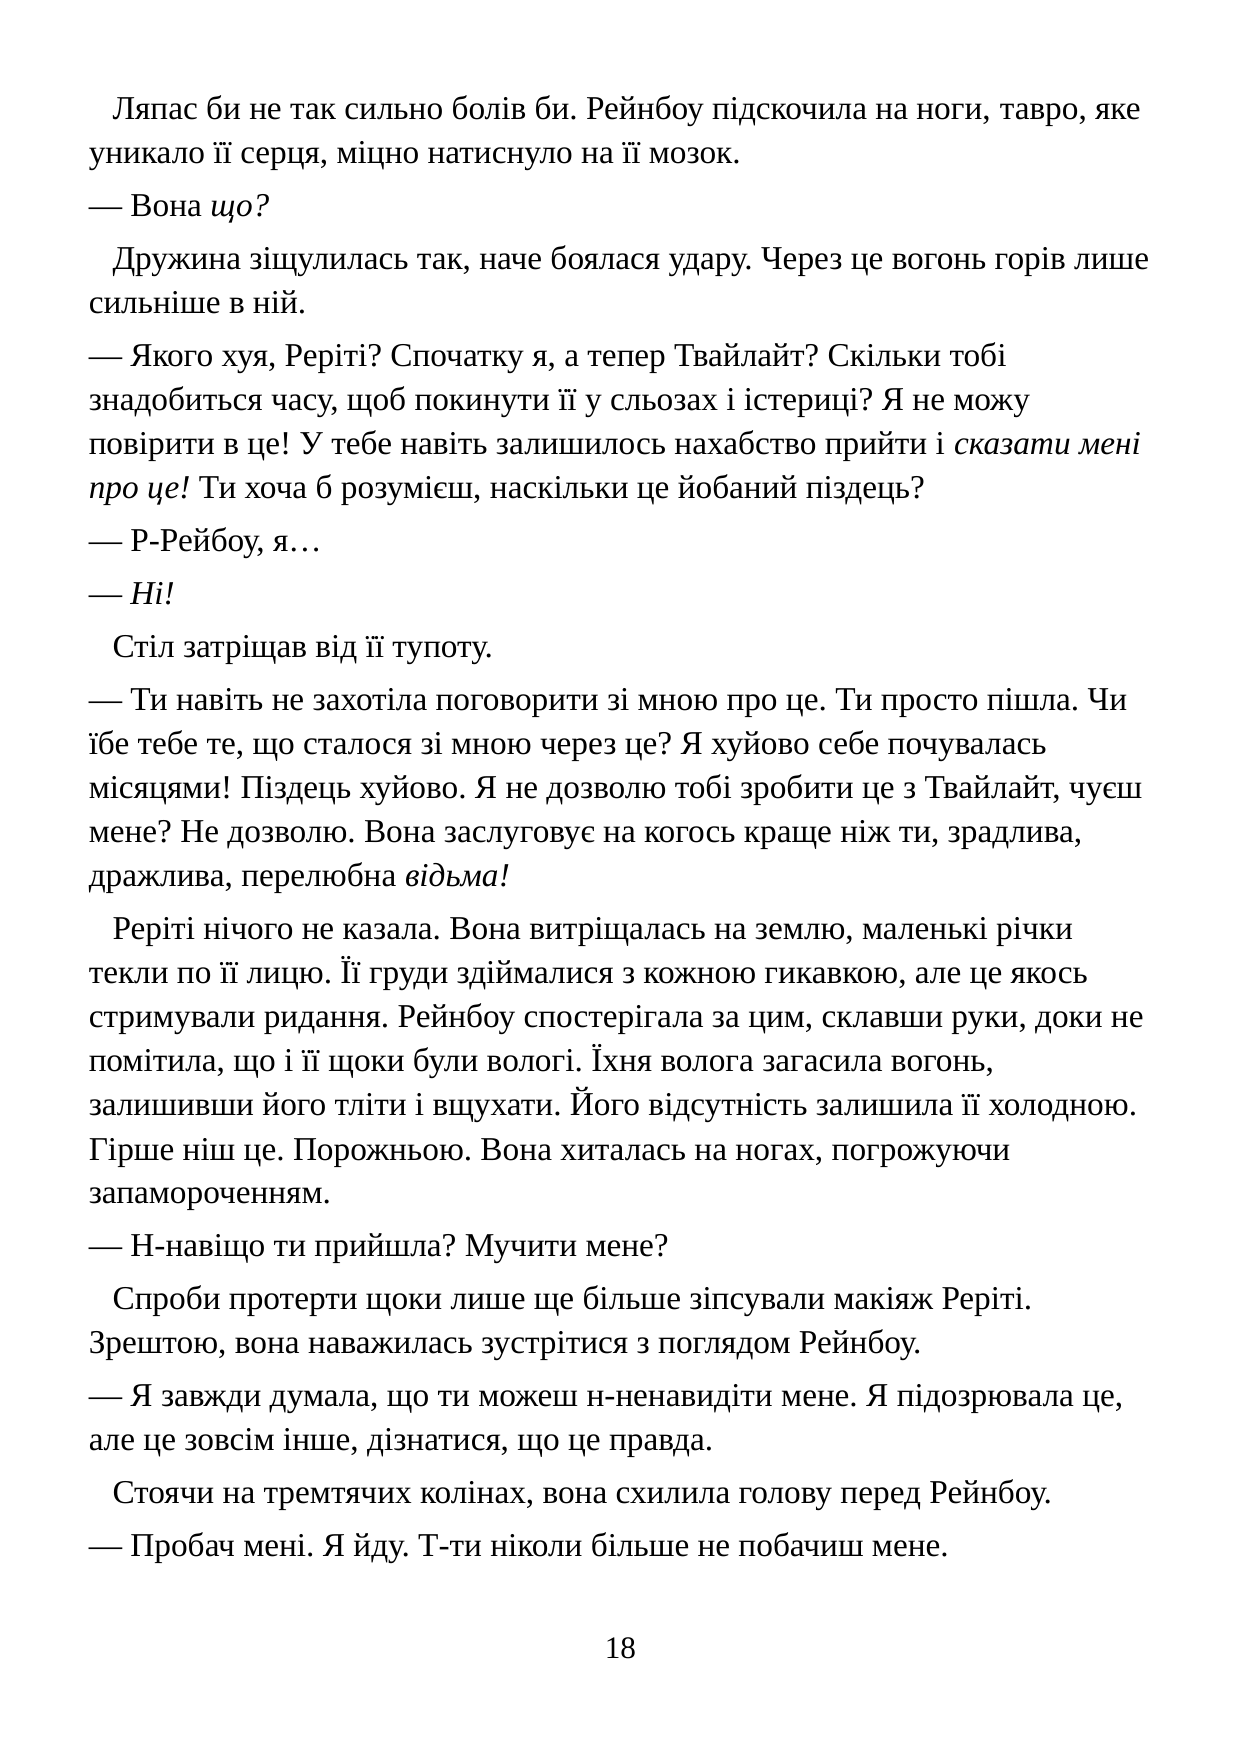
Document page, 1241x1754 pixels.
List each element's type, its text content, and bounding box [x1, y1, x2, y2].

text — Ти навіть не захотіла поговорити зі мною про це. Ти просто пішла. Чи їбе тебе те, що сталося зі мною через це? Я хуйово себе почувалась місяцями! Піздець хуйово. Я не дозволю тобі зробити це з Твайлайт, чуєш мене? Не дозволю. Вона заслуговує на когось краще ніж ти, зрадлива, дражлива, перелюбна відьма! [88, 679, 1152, 894]
text — Якого хуя, Реріті? Спочатку я, а тепер Твайлайт? Скільки тобі знадобиться часу, щоб покинути її у сльозах і істериці? Я не можу повірити в це! У тебе навіть залишилось нахабство прийти і сказати мені про це! Ти хоча б розумієш, наскільки це йобаний піздець? [88, 335, 1152, 506]
text — Я завжди думала, що ти можеш н‐ненавидіти мене. Я підозрювала це, але це зовсім інше, дізнатися, що це правда. [88, 1376, 1152, 1458]
text — Р‐Рейбоу, я… [88, 521, 1152, 559]
text Стіл затріщав від її тупоту. [88, 626, 1152, 665]
text Реріті нічого не казала. Вона витріщалась на землю, маленькі річки текли по її лицю. Її груди здіймалися з кожною гикавкою, але це якось стримували ридання. Рейнбоу спостерігала за цим, склавши руки, доки не помітила, що і її щоки були вологі. Їхня волога загасила вогонь, залишивши його тліти і вщухати. Його відсутність залишила її холодною. Гірше ніш це. Порожньою. Вона хиталась на ногах, погрожуючи запамороченням. [88, 908, 1152, 1211]
text — Пробач мені. Я йду. Т‐ти ніколи більше не побачиш мене. [88, 1526, 1152, 1564]
text Ляпас би не так сильно болів би. Рейнбоу підскочила на ноги, тавро, яке уникало її серця, міцно натиснуло на її мозок. [88, 88, 1152, 171]
text — Ні! [88, 573, 1152, 612]
text — Вона що? [88, 186, 1152, 224]
text Стоячи на тремтячих колінах, вона схилила голову перед Рейнбоу. [88, 1473, 1152, 1511]
text Дружина зіщулилась так, наче боялася удару. Через це вогонь горів лише сильніше в ній. [88, 238, 1152, 321]
text — Н‐навіщо ти прийшла? Мучити мене? [88, 1226, 1152, 1264]
text Спроби протерти щоки лише ще більше зіпсували макіяж Реріті. Зрештою, вона наважилась зустрітися з поглядом Рейнбоу. [88, 1279, 1152, 1361]
